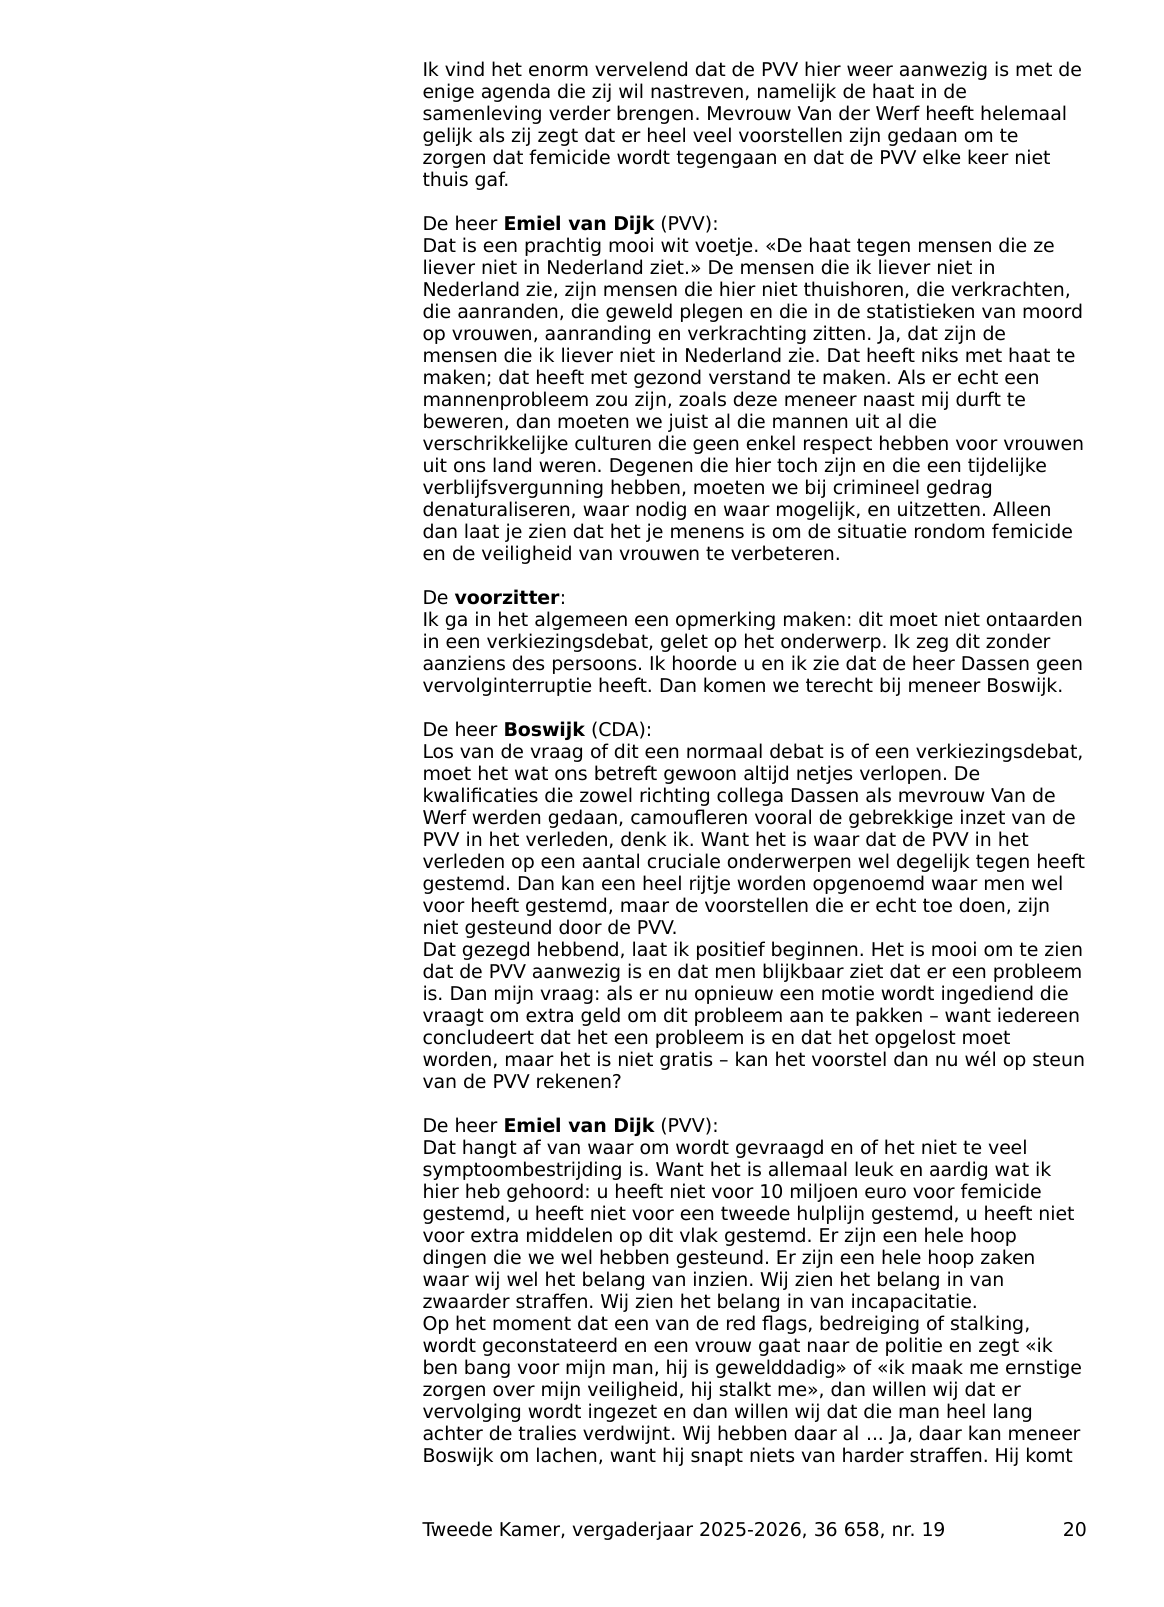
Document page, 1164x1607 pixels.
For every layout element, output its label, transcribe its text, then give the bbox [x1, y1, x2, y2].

text Ik ga in het algemeen een opmerking maken: dit moet niet ontaarden in een verkiezingsdebat, gelet op het onderwerp. Ik zeg dit zonder aanziens des persoons. Ik hoorde u en ik zie dat de heer Dassen geen vervolginterruptie heeft. Dan komen we terecht bij meneer Boswijk. [422, 609, 1087, 697]
text Ik vind het enorm vervelend dat de PVV hier weer aanwezig is met de enige agenda die zij wil nastreven, namelijk de haat in de samenleving verder brengen. Mevrouw Van der Werf heeft helemaal gelijk als zij zegt dat er heel veel voorstellen zijn gedaan om te zorgen dat femicide wordt tegengaan en dat de PVV elke keer niet thuis gaf. [422, 59, 1087, 191]
text Op het moment dat een van de red flags, bedreiging of stalking, wordt geconstateerd en een vrouw gaat naar de politie en zegt «ik ben bang voor mijn man, hij is gewelddadig» of «ik maak me ernstige zorgen over mijn veiligheid, hij stalkt me», dan willen wij dat er vervolging wordt ingezet en dan willen wij dat die man heel lang achter de tralies verdwijnt. Wij hebben daar al ... Ja, daar kan meneer Boswijk om lachen, want hij snapt niets van harder straffen. Hij komt [422, 1313, 1087, 1467]
text De voorzitter: [422, 587, 1087, 609]
text De heer Emiel van Dijk (PVV): [422, 213, 1087, 235]
text Dat is een prachtig mooi wit voetje. «De haat tegen mensen die ze liever niet in Nederland ziet.» De mensen die ik liever niet in Nederland zie, zijn mensen die hier niet thuishoren, die verkrachten, die aanranden, die geweld plegen en die in de statistieken van moord op vrouwen, aanranding en verkrachting zitten. Ja, dat zijn de mensen die ik liever niet in Nederland zie. Dat heeft niks met haat te maken; dat heeft met gezond verstand te maken. Als er echt een mannenprobleem zou zijn, zoals deze meneer naast mij durft te beweren, dan moeten we juist al die mannen uit al die verschrikkelijke culturen die geen enkel respect hebben voor vrouwen uit ons land weren. Degenen die hier toch zijn en die een tijdelijke verblijfsvergunning hebben, moeten we bij crimineel gedrag denaturaliseren, waar nodig en waar mogelijk, en uitzetten. Alleen dan laat je zien dat het je menens is om de situatie rondom femicide en de veiligheid van vrouwen te verbeteren. [422, 235, 1087, 565]
text Los van de vraag of dit een normaal debat is of een verkiezingsdebat, moet het wat ons betreft gewoon altijd netjes verlopen. De kwalificaties die zowel richting collega Dassen als mevrouw Van de Werf werden gedaan, camoufleren vooral de gebrekkige inzet van de PVV in het verleden, denk ik. Want het is waar dat de PVV in het verleden op een aantal cruciale onderwerpen wel degelijk tegen heeft gestemd. Dan kan een heel rijtje worden opgenoemd waar men wel voor heeft gestemd, maar de voorstellen die er echt toe doen, zijn niet gesteund door de PVV. [422, 741, 1087, 939]
text Dat gezegd hebbend, laat ik positief beginnen. Het is mooi om te zien dat de PVV aanwezig is en dat men blijkbaar ziet dat er een probleem is. Dan mijn vraag: als er nu opnieuw een motie wordt ingediend die vraagt om extra geld om dit probleem aan te pakken – want iedereen concludeert dat het een probleem is en dat het opgelost moet worden, maar het is niet gratis – kan het voorstel dan nu wél op steun van de PVV rekenen? [422, 939, 1087, 1093]
text De heer Emiel van Dijk (PVV): [422, 1115, 1087, 1137]
text Dat hangt af van waar om wordt gevraagd en of het niet te veel symptoombestrijding is. Want het is allemaal leuk en aardig wat ik hier heb gehoord: u heeft niet voor 10 miljoen euro voor femicide gestemd, u heeft niet voor een tweede hulplijn gestemd, u heeft niet voor extra middelen op dit vlak gestemd. Er zijn een hele hoop dingen die we wel hebben gesteund. Er zijn een hele hoop zaken waar wij wel het belang van inzien. Wij zien het belang in van zwaarder straffen. Wij zien het belang in van incapacitatie. [422, 1137, 1087, 1313]
text De heer Boswijk (CDA): [422, 719, 1087, 741]
